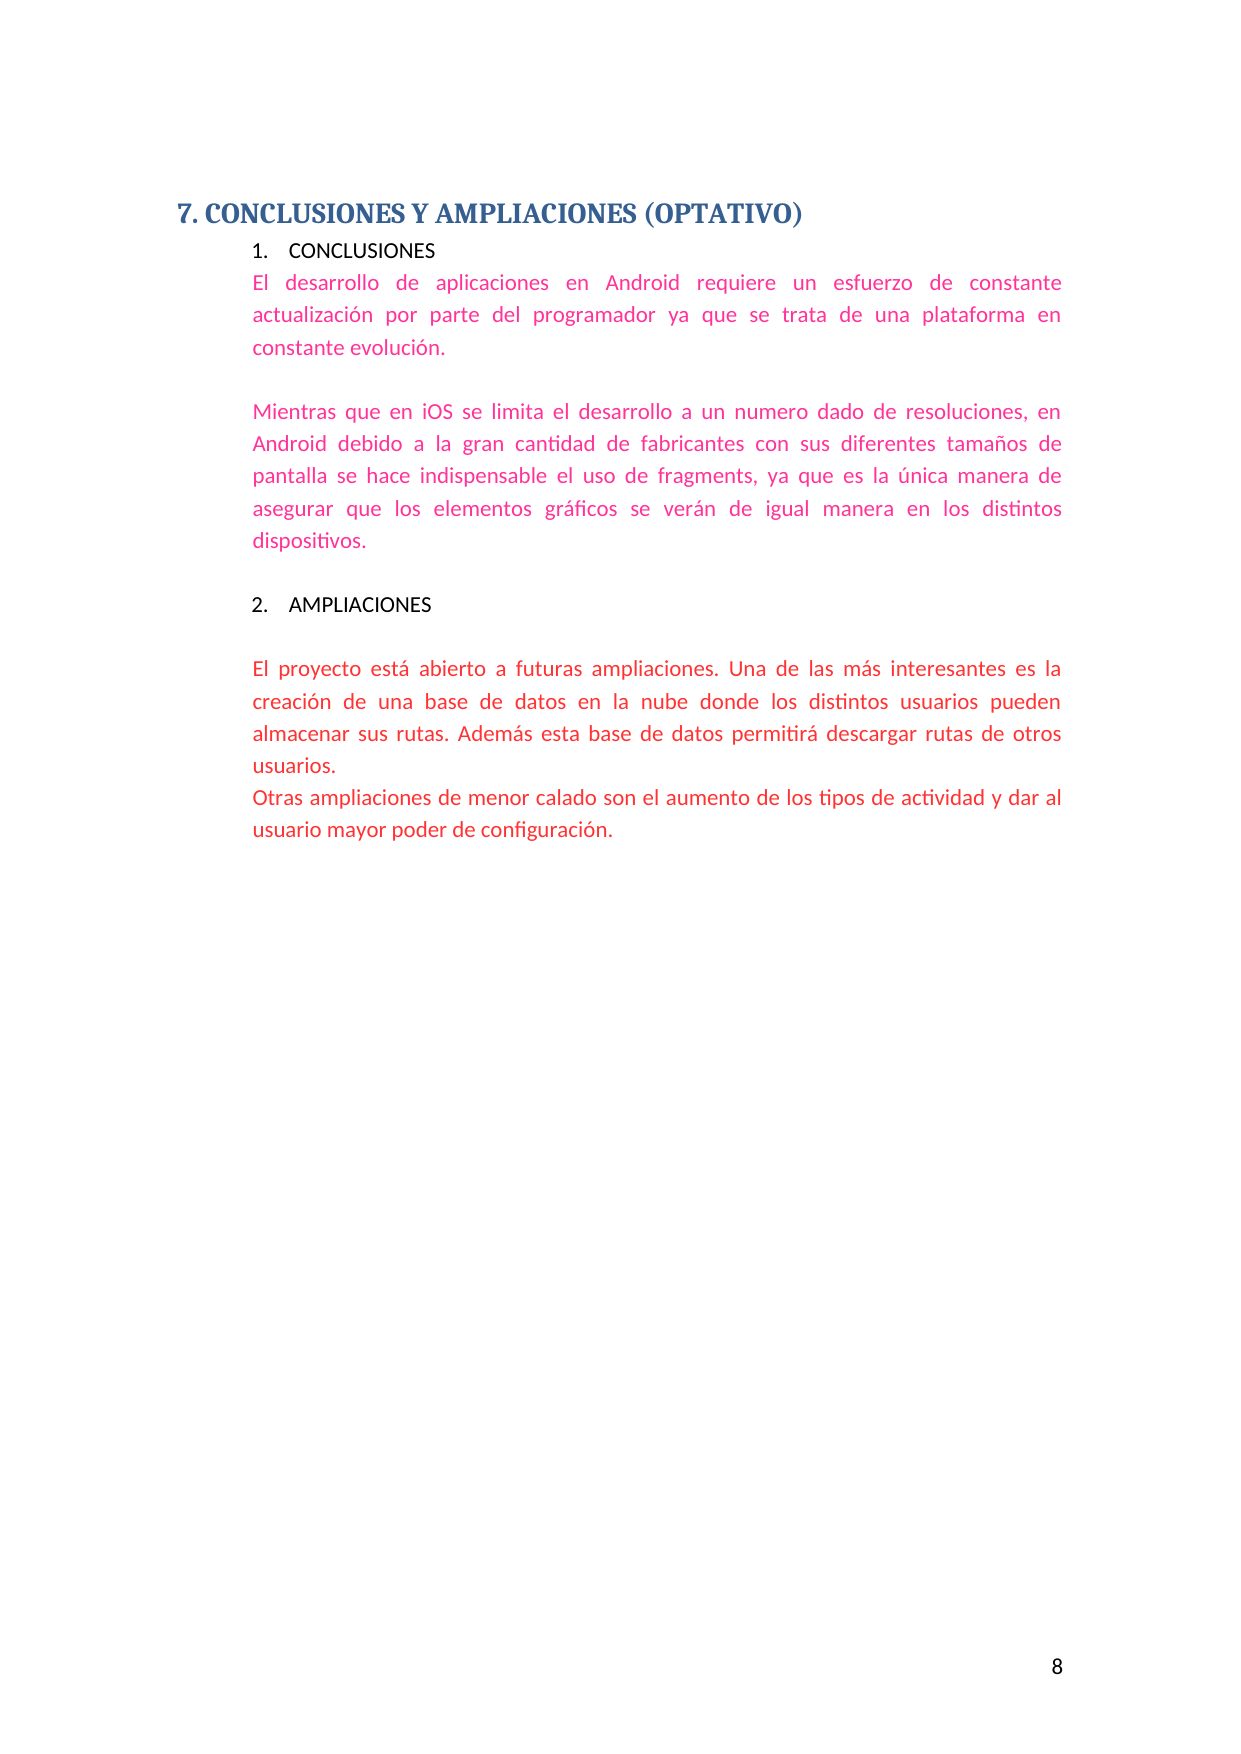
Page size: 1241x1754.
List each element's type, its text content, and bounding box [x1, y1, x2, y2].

list CONCLUSIONES [251, 236, 1063, 264]
subtitle CONCLUSIONES Y AMPLIACIONES (OPTATIVO) [177, 198, 1063, 231]
list Mientras que en iOS se limita el desarrollo a un numero dado de resoluciones, en Android debido a la gran cantidad de fabricantes con sus diferentes tamaños de pantalla se hace indispensable el uso de fragments, ya que es la única manera de asegurar que los elementos gráficos se verán de igual manera en los distintos dispositivos. [252, 397, 1063, 554]
list El proyecto está abierto a futuras ampliaciones. Una de las más interesantes es la creación de una base de datos en la nube donde los distintos usuarios pueden almacenar sus rutas. Además esta base de datos permitirá descargar rutas de otros usuarios. [252, 654, 1063, 779]
list Otras ampliaciones de menor calado son el aumento de los tipos de actividad y dar al usuario mayor poder de configuración. [252, 783, 1063, 843]
list AMPLIACIONES [251, 590, 1063, 618]
list El desarrollo de aplicaciones en Android requiere un esfuerzo de constante actualización por parte del programador ya que se trata de una plataforma en constante evolución. [252, 268, 1063, 361]
